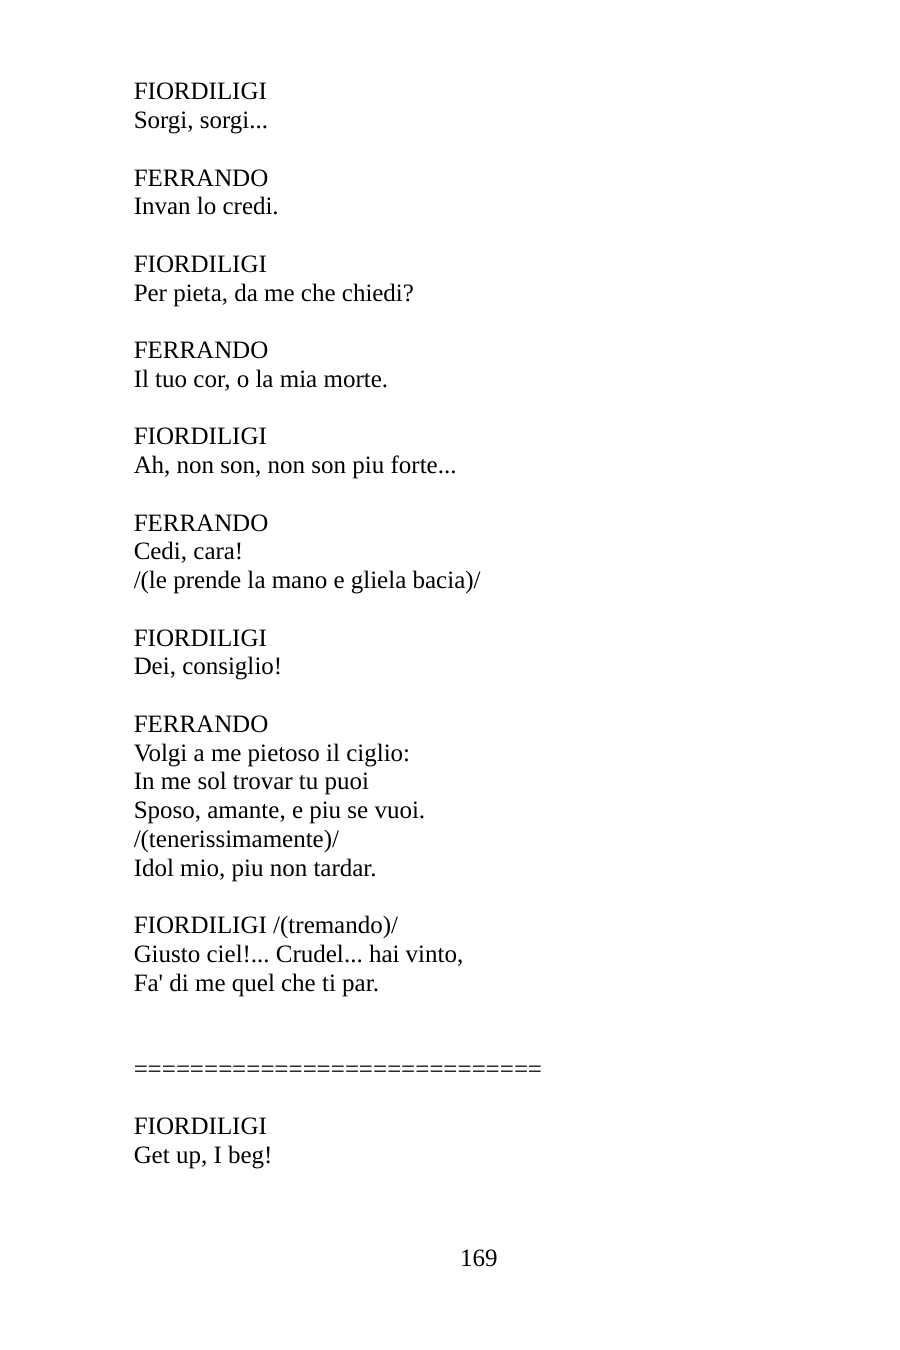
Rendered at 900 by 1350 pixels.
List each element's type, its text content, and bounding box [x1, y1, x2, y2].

text Sorgi, sorgi... [133, 105, 823, 134]
text FERRANDO [133, 709, 823, 738]
text Volgi a me pietoso il ciglio: [133, 738, 823, 766]
text Idol mio, piu non tardar. [133, 853, 823, 881]
text Per pieta, da me che chiedi? [133, 278, 823, 306]
text FIORDILIGI [133, 1111, 823, 1140]
text In me sol trovar tu puoi [133, 766, 823, 795]
text Fa' di me quel che ti par. [133, 968, 823, 996]
text Giusto ciel!... Crudel... hai vinto, [133, 939, 823, 968]
text Cedi, cara! [133, 536, 823, 565]
text Get up, I beg! [133, 1140, 823, 1169]
text Sposo, amante, e piu se vuoi. [133, 795, 823, 824]
text FIORDILIGI [133, 623, 823, 651]
text Dei, consiglio! [133, 651, 823, 680]
text FIORDILIGI [133, 421, 823, 450]
text FERRANDO [133, 163, 823, 191]
text FERRANDO [133, 508, 823, 536]
text ============================= [133, 1054, 823, 1083]
text /(tenerissimamente)/ [133, 824, 823, 853]
text Invan lo credi. [133, 191, 823, 220]
text Il tuo cor, o la mia morte. [133, 364, 823, 393]
text FERRANDO [133, 335, 823, 364]
text Ah, non son, non son piu forte... [133, 450, 823, 479]
text FIORDILIGI /(tremando)/ [133, 910, 823, 939]
text FIORDILIGI [133, 249, 823, 278]
text FIORDILIGI [133, 76, 823, 105]
text /(le prende la mano e gliela bacia)/ [133, 565, 823, 594]
